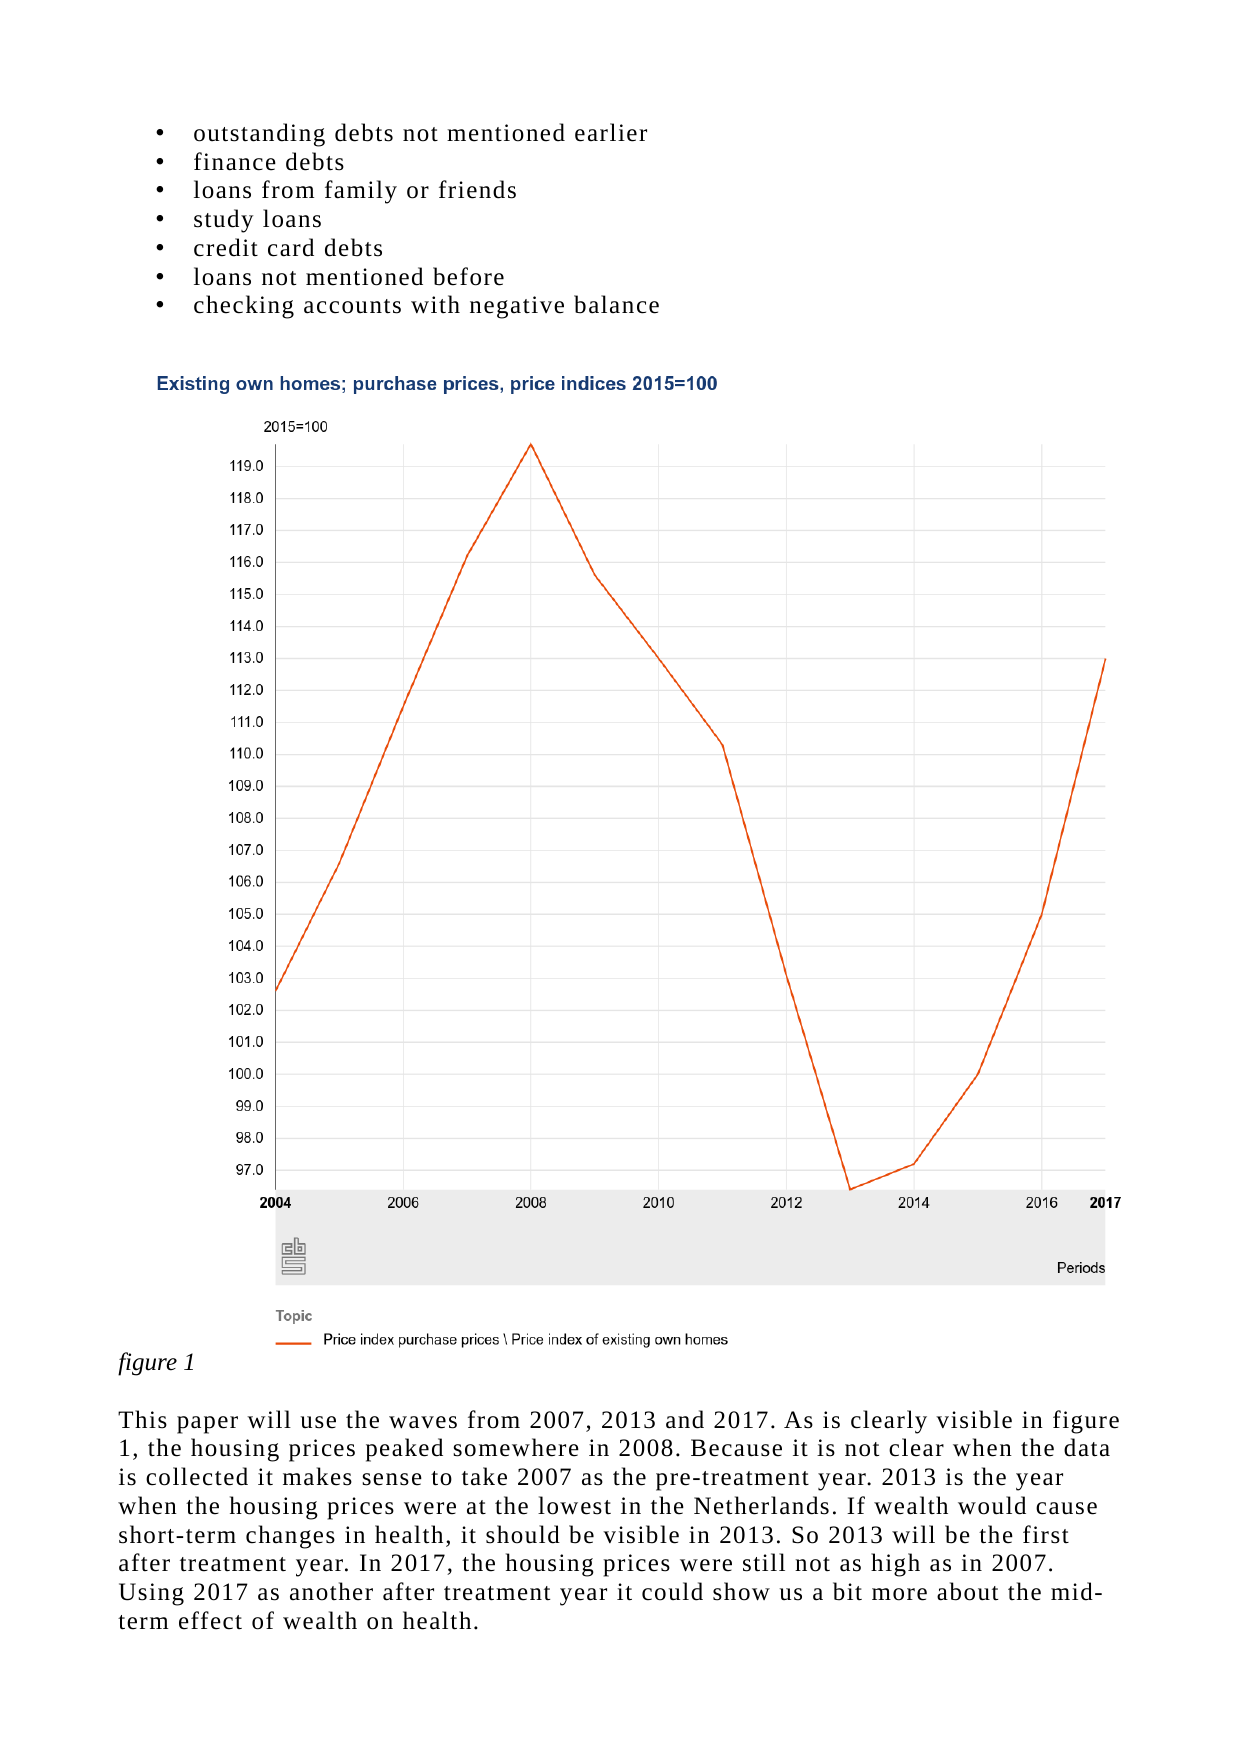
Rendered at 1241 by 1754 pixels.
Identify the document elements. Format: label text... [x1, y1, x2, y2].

list loans from family or friends [156, 176, 1122, 204]
picture [118, 360, 1123, 1348]
text figure 1 [118, 1348, 1122, 1376]
list outstanding debts not mentioned earlier [156, 118, 1122, 147]
list finance debts [156, 147, 1122, 176]
list loans not mentioned before [156, 262, 1122, 291]
list study loans [156, 204, 1122, 233]
list credit card debts [156, 233, 1122, 262]
list checking accounts with negative balance [156, 291, 1122, 319]
text This paper will use the waves from 2007, 2013 and 2017. As is clearly visible in figure 1, the housing prices peaked somewhere in 2008. Because it is not clear when the data is collected it makes sense to take 2007 as the pre-treatment year. 2013 is the year when the housing prices were at the lowest in the Netherlands. If wealth would cause short-term changes in health, it should be visible in 2013. So 2013 will be the first after treatment year. In 2017, the housing prices were still not as high as in 2007. Using 2017 as another after treatment year it could show us a bit more about the mid-term effect of wealth on health. [118, 1405, 1122, 1635]
